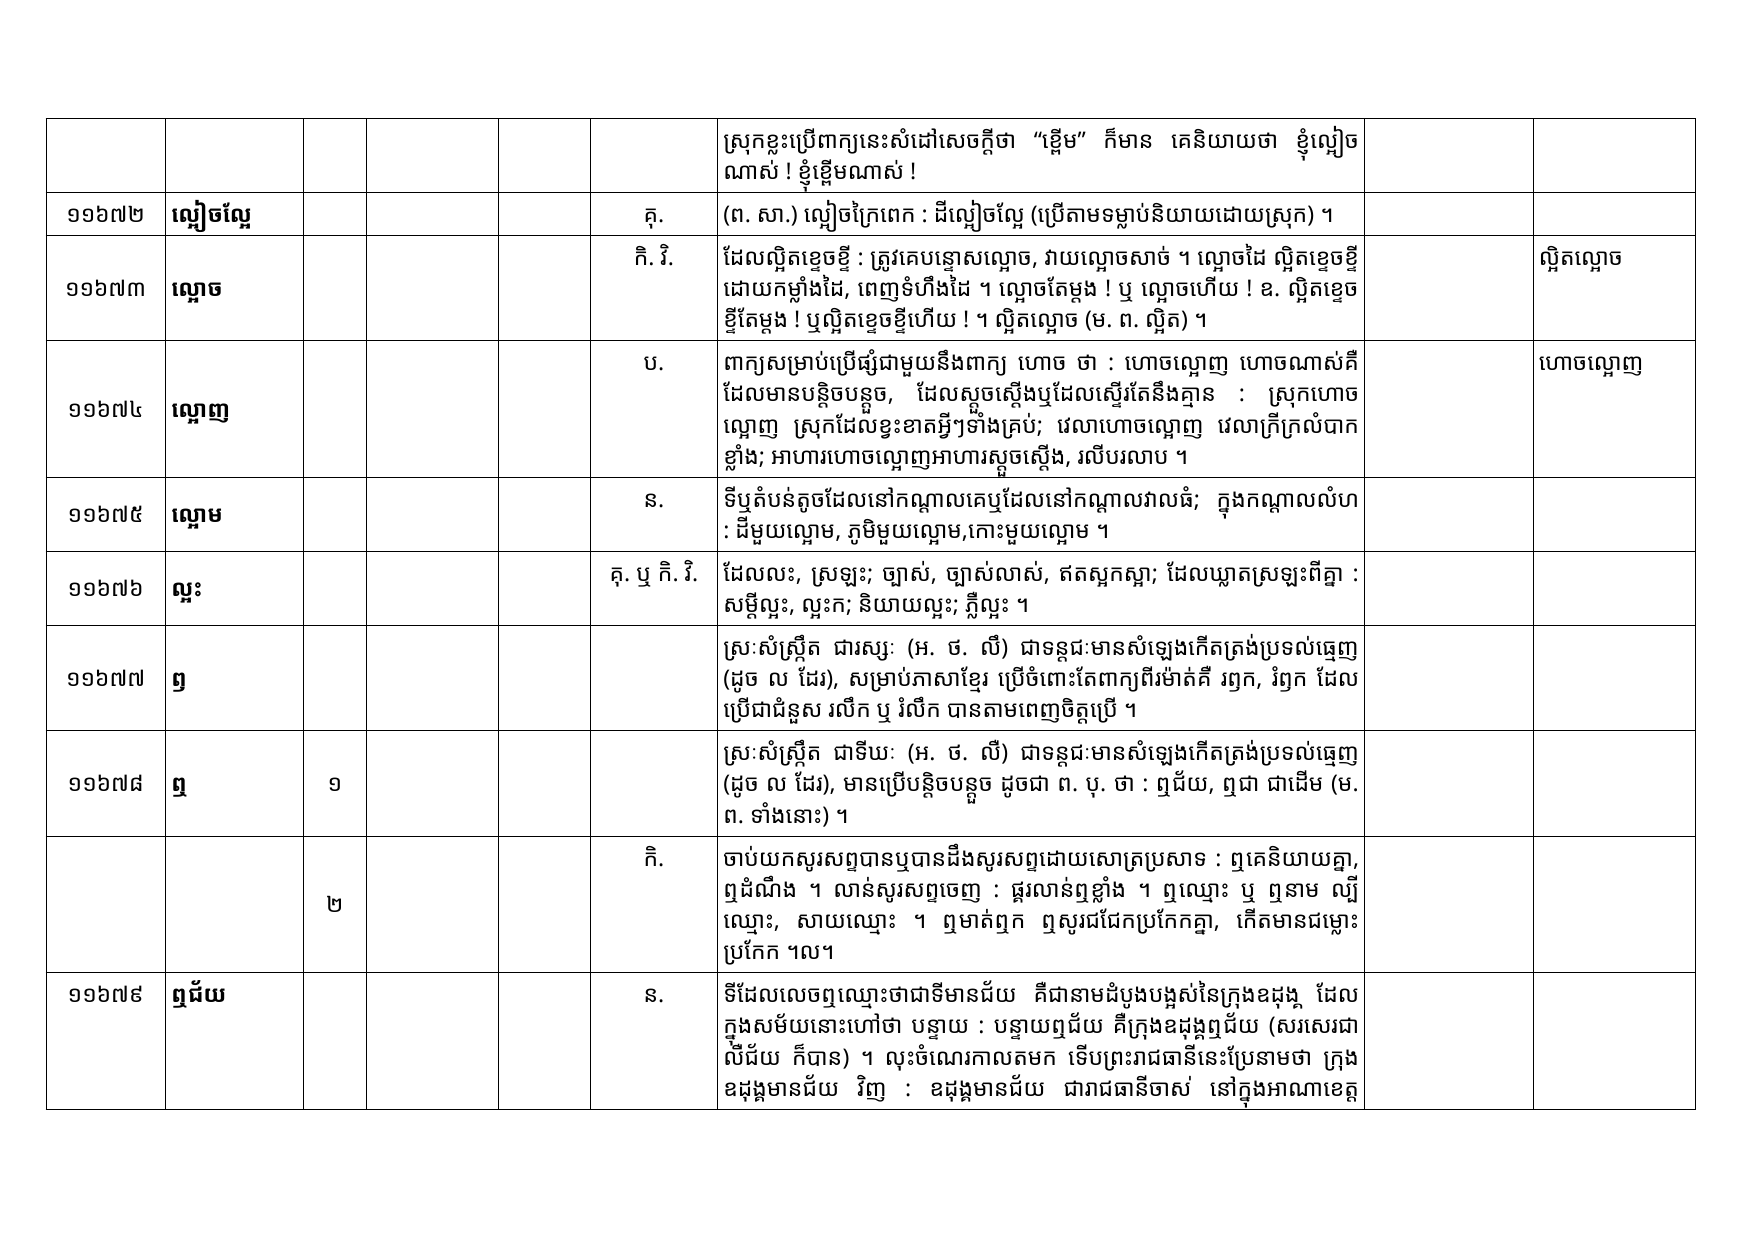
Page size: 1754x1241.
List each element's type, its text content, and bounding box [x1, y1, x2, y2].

table_cell [304, 119, 366, 192]
table_cell កិ. វិ. [591, 236, 717, 340]
table_cell ឮ [166, 731, 303, 836]
table_cell ន. [591, 478, 717, 551]
table_cell ស្រៈ​សំស្រ្កឹត ជា​ទីឃៈ (អ. ថ. លឺ) ជា​ទន្តជៈ​មាន​សំឡេង​កើត​ត្រង់​ប្រទល់​ធ្មេញ (ដូច ល ដែរ), មាន​ប្រើ​បន្តិច​បន្តួច ដូច​ជា ព. បុ. ថា : ឮ​ជ័យ, ឮ​ជា ជា​ដើម (ម. ព. ទាំងនោះ) ។ [718, 731, 1364, 836]
table_cell ល្អះ [166, 552, 303, 625]
table_cell [499, 552, 590, 625]
table_cell [1365, 341, 1533, 477]
table_cell [499, 478, 590, 551]
table_cell [304, 552, 366, 625]
table_cell ហោច​ល្អោញ [1534, 341, 1695, 477]
table_cell ល្អោច [166, 236, 303, 340]
table_cell [499, 341, 590, 477]
table_cell [367, 478, 498, 551]
table_cell ចាប់​យក​សូរ​សព្ទ​បាន​ឬ​បាន​ដឹង​សូរ​សព្ទ​ដោយ​សោត្រ​ប្រសាទ : ឮ​គេ​និយាយ​គ្នា, ឮ​ដំណឹង ។ លាន់​សូរ​សព្ទ​ចេញ : ផ្គរ​លាន់​ឮ​ខ្លាំង ។ ឮ​ឈ្មោះ ឬ ឮ​នាម ល្បី​ឈ្មោះ, សាយ​ឈ្មោះ ។ ឮ​មាត់​ឮ​ក ឮ​សូរ​ជជែក​ប្រកែក​គ្នា, កើត​មាន​ជម្លោះ​ប្រកែក ។ល។ [718, 837, 1364, 972]
table_cell [304, 626, 366, 730]
table_cell [1534, 731, 1695, 836]
table_cell ១១៦៧៦ [47, 552, 165, 625]
table_cell ដែល​លះ, ស្រឡះ; ច្បាស់, ច្បាស់​លាស់, ឥត​ស្អក​ស្អា; ដែល​ឃ្លាត​ស្រឡះ​ពី​គ្នា : សម្ដី​ល្អះ, ល្អះ​ក; និយាយ​ល្អះ; ភ្លឺ​ល្អះ ។ [718, 552, 1364, 625]
table_cell ពាក្យ​សម្រាប់​ប្រើ​ផ្សំ​ជា​មួយ​នឹង​ពាក្យ ហោច ថា : ហោច​ល្អោញ ហោច​ណាស់​គឺ​ដែល​មាន​បន្តិច​បន្តួច, ដែល​ស្តួច​ស្តើង​ឬ​ដែល​ស្ទើរ​តែ​នឹង​គ្មាន : ស្រុក​ហោច​ល្អោញ ស្រុក​ដែល​ខ្វះ​ខាត​អ្វី​ៗ​ទាំង​គ្រប់; វេលា​ហោច​ល្អោញ វេលា​ក្រី​ក្រ​លំបាក​ខ្លាំង; អាហារ​ហោច​ល្អោញ​អាហារ​ស្តួច​ស្តើង, រលីប​រលាប ។ [718, 341, 1364, 477]
table_cell ១១៦៧៥ [47, 478, 165, 551]
table_cell [499, 236, 590, 340]
table_cell ដែល​ល្អិត​ខ្ទេច​ខ្ទី : ត្រូវ​គេ​បន្ទោស​ល្អោច, វាយ​ល្អោច​សាច់ ។ ល្អោច​ដៃ ល្អិត​ខ្ទេច​ខ្ទី​ដោយ​កម្លាំង​ដៃ, ពេញ​ទំហឹង​ដៃ ។ ល្អោច​តែ​ម្តង ! ឬ ល្អោច​ហើយ ! ឧ. ល្អិត​ខ្ទេច​ខ្ទី​តែ​ម្តង ! ឬ​ល្អិត​ខ្ទេច​ខ្ទី​ហើយ ! ។ ល្អិត​ល្អោច (ម. ព. ល្អិត) ។ [718, 236, 1364, 340]
table_cell ស្រុក​ខ្លះ​ប្រើ​ពាក្យ​នេះ​សំដៅ​សេចក្ដី​ថា “ខ្ពើម” ក៏​មាន គេ​និយាយ​ថា ខ្ញុំ​ល្អៀច​ណាស់ ! ខ្ញុំ​ខ្ពើម​ណាស់ ! [718, 119, 1364, 192]
table_cell [47, 119, 165, 192]
table_cell [1365, 552, 1533, 625]
table_cell ១១៦៧២ [47, 193, 165, 235]
table_cell [1534, 119, 1695, 192]
table_cell (ព. សា.) ល្អៀច​ក្រៃ​ពេក : ដី​ល្អៀច​ល្អែ (ប្រើ​តាម​ទម្លាប់​និយាយ​ដោយ​ស្រុក) ។ [718, 193, 1364, 235]
table_cell [1534, 552, 1695, 625]
table_cell ន. [591, 973, 717, 1109]
table_cell ល្អៀចល្អែ [166, 193, 303, 235]
table_cell [166, 119, 303, 192]
table_cell គុ. [591, 193, 717, 235]
table_cell [1365, 119, 1533, 192]
table_cell ២ [304, 837, 366, 972]
table_cell ស្រៈ​សំស្រ្កឹត ជា​រស្សៈ (អ. ថ. លឹ) ជា​ទន្តជៈ​មាន​សំឡេង​កើត​ត្រង់​ប្រទល់​ធ្មេញ (ដូច ល ដែរ), សម្រាប់​ភាសា​ខ្មែរ ប្រើ​ចំពោះ​តែ​ពាក្យ​ពីរ​ម៉ាត់​គឺ រឭក, រំឭក ដែល​ប្រើ​ជា​ជំនួស រលឹក ឬ រំលឹក បាន​តាម​ពេញ​ចិត្ត​ប្រើ ។ [718, 626, 1364, 730]
table_cell [499, 626, 590, 730]
table_cell [367, 626, 498, 730]
table_cell [499, 731, 590, 836]
table_cell [1365, 731, 1533, 836]
table_cell ១១៦៧៣ [47, 236, 165, 340]
table_cell [304, 478, 366, 551]
table_cell [1365, 973, 1533, 1109]
table_cell [304, 236, 366, 340]
table_cell កិ. [591, 837, 717, 972]
table_cell [1365, 837, 1533, 972]
table_cell ឭ [166, 626, 303, 730]
table_cell [1534, 478, 1695, 551]
table_cell គុ. ឬ កិ. វិ. [591, 552, 717, 625]
table_cell ល្អោញ [166, 341, 303, 477]
table_cell [367, 341, 498, 477]
table_cell [499, 193, 590, 235]
table_cell ទី​ដែល​លេច​ឮ​ឈ្មោះ​ថា​ជា​ទី​មាន​ជ័យ គឺ​ជា​នាម​ដំបូង​បង្អស់​នៃ​ក្រុង​ឧដុង្គ ដែល​ក្នុង​សម័យ​នោះ​ហៅ​ថា បន្ទាយ : បន្ទាយ​ឮជ័យ គឺ​ក្រុង​ឧដុង្គ​ឮ​ជ័យ (សរសេរ​ជា លឺជ័យ ក៏​បាន) ។ លុះ​ចំណេរ​កាល​ត​មក​ ទើប​ព្រះ​រាជ​ធានី​នេះ​ប្រែ​នាម​ថា ក្រុង​ឧដុង្គ​មាន​ជ័យ វិញ : ឧដុង្គ​មាន​ជ័យ ជា​រាជ​ធានី​ចាស់ នៅ​ក្នុង​អាណា​ខេត្ត​ [718, 973, 1364, 1109]
table_cell [367, 119, 498, 192]
table_cell [1534, 837, 1695, 972]
table_cell [367, 193, 498, 235]
table_cell ល្អោម [166, 478, 303, 551]
table_cell ១១៦៧៨ [47, 731, 165, 836]
table_cell [367, 973, 498, 1109]
table_cell [304, 341, 366, 477]
table_cell [166, 837, 303, 972]
table_cell [1365, 236, 1533, 340]
table_cell ប. [591, 341, 717, 477]
table_cell [591, 626, 717, 730]
table_cell [591, 119, 717, 192]
table_cell [367, 837, 498, 972]
table_cell ទី​ឬ​តំបន់​តូច​ដែល​នៅ​កណ្ដាល​គេ​ឬ​ដែល​នៅ​កណ្ដាល​វាល​ធំ; ក្នុង​កណ្ដាល​លំហ : ដី​មួយ​ល្អោម, ភូមិ​មួយ​ល្អោម,កោះ​មួយ​ល្អោម ។ [718, 478, 1364, 551]
table_cell [1365, 193, 1533, 235]
table_cell [47, 837, 165, 972]
table_cell [1365, 478, 1533, 551]
table_cell ១១៦៧៩ [47, 973, 165, 1109]
table_cell ១១៦៧៧ [47, 626, 165, 730]
table_cell [1534, 626, 1695, 730]
table_cell [367, 552, 498, 625]
table_cell ឮ​ជ័យ [166, 973, 303, 1109]
table_cell [499, 119, 590, 192]
table_cell [304, 973, 366, 1109]
table_cell ១ [304, 731, 366, 836]
table_cell [1534, 193, 1695, 235]
table_cell ល្អិត​ល្អោច [1534, 236, 1695, 340]
table_cell [367, 731, 498, 836]
table_cell [499, 837, 590, 972]
table_cell [1534, 973, 1695, 1109]
table_cell [304, 193, 366, 235]
table_cell [367, 236, 498, 340]
table_cell ១១៦៧៤ [47, 341, 165, 477]
table_cell [1365, 626, 1533, 730]
table_cell [499, 973, 590, 1109]
table_cell [591, 731, 717, 836]
